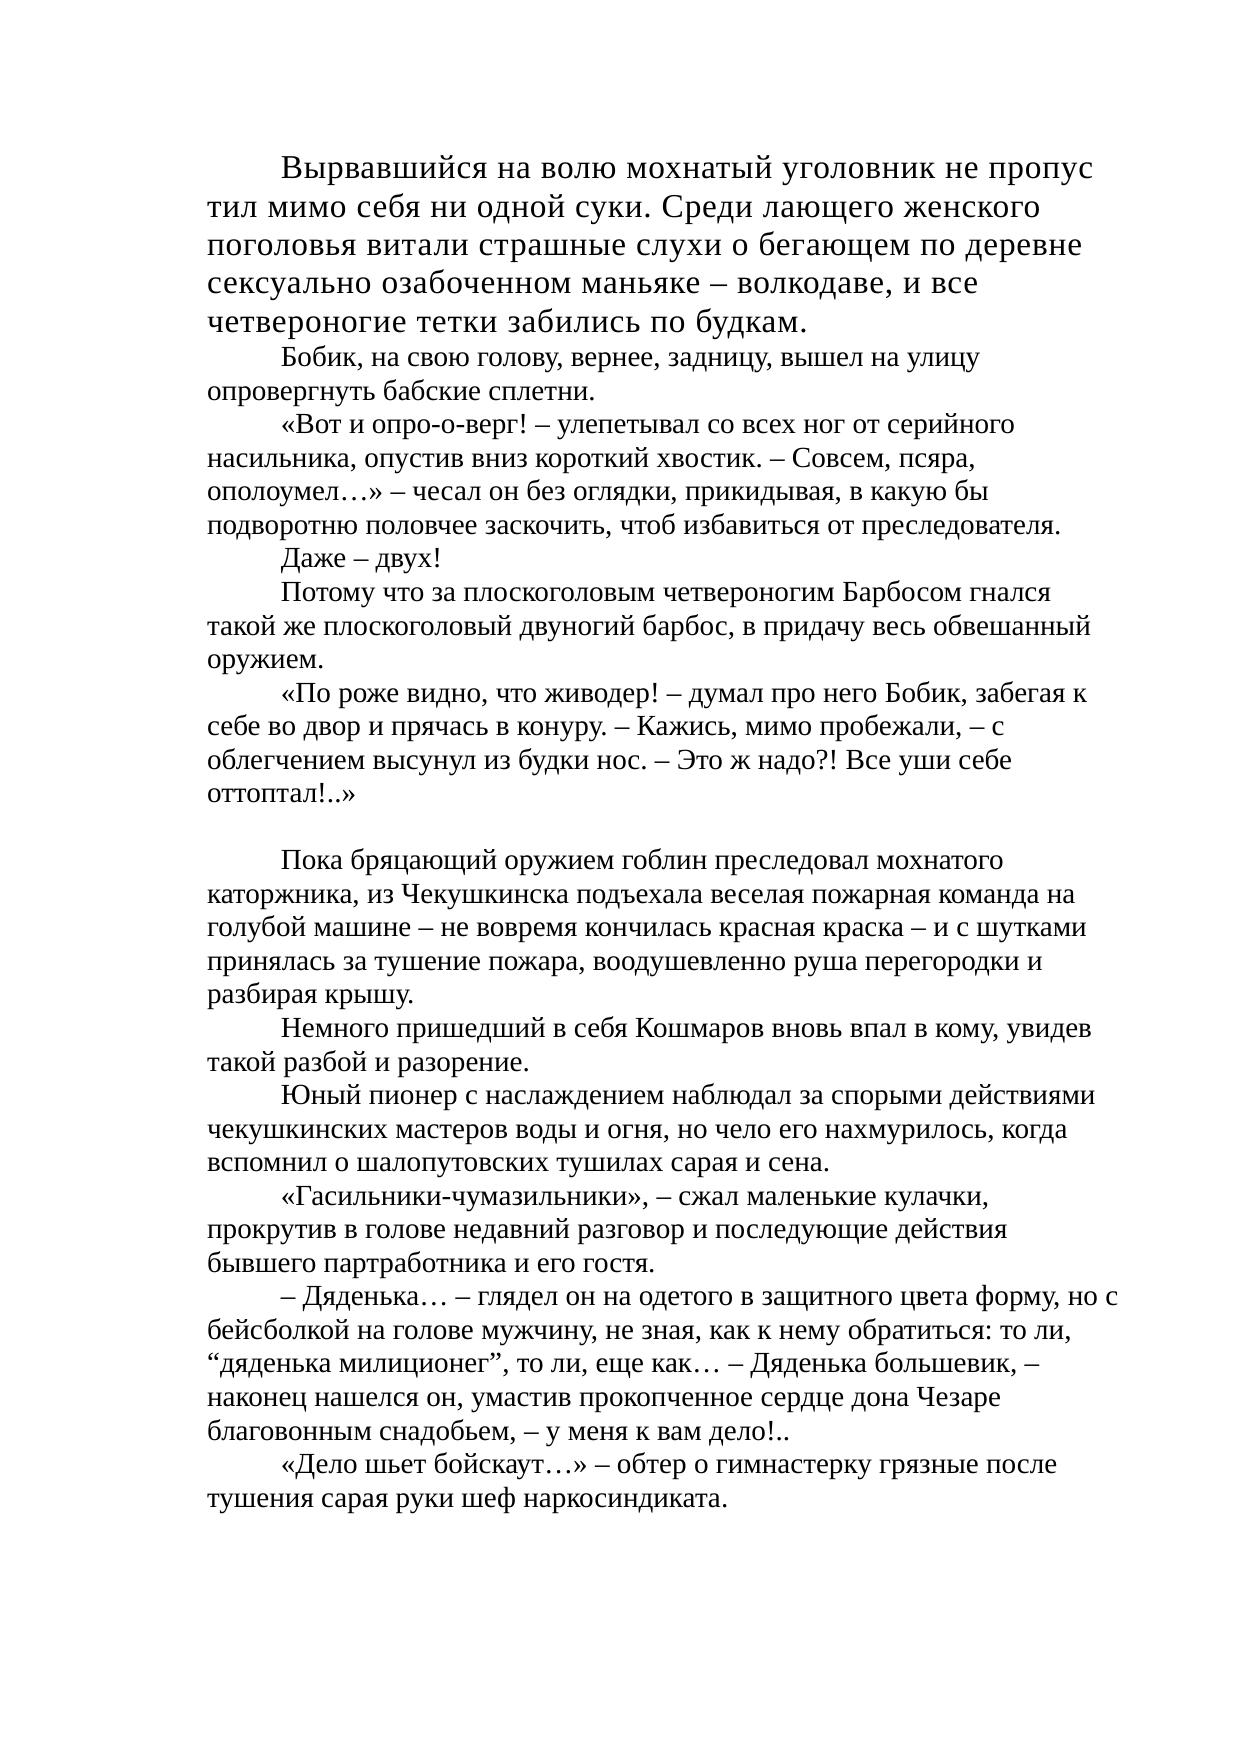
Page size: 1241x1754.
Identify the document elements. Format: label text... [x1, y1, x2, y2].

text Немного пришедший в себя Кошмаров вновь впал в кому, увидев такой разбой и разорение. [207, 1010, 1122, 1077]
text Даже – двух! [207, 541, 1122, 574]
text Юный пионер с наслаждением наблюдал за спорыми действиями чекушкинских мастеров воды и огня, но чело его нахмурилось, когда вспомнил о шалопутовских тушилах сарая и сена. [207, 1077, 1122, 1178]
text «Вот и опро-о-верг! – улепетывал со всех ног от серийного насильника, опустив вниз короткий хвостик. – Совсем, псяра, ополоумел…» – чесал он без оглядки, прикидывая, в какую бы подворотню половчее заскочить, чтоб избавиться от преследователя. [207, 406, 1122, 541]
text – Дяденька… – глядел он на одетого в защитного цвета форму, но с бейсболкой на голове мужчину, не зная, как к нему обратиться: то ли, “дяденька милиционег”, то ли, еще как… – Дяденька большевик, – наконец нашелся он, умастив прокопченное сердце дона Чезаре благовонным снадобьем, – у меня к вам дело!.. [207, 1278, 1122, 1446]
text «По роже видно, что живодер! – думал про него Бобик, забегая к себе во двор и прячась в конуру. – Кажись, мимо пробежали, – с облегчением высунул из будки нос. – Это ж надо?! Все уши себе оттоптал!..» [207, 675, 1122, 809]
text Бобик, на свою голову, вернее, задницу, вышел на улицу опровергнуть бабские сплетни. [207, 339, 1122, 406]
text «Гасильники-чумазильники», – сжал маленькие кулачки, прокрутив в голове недавний разговор и последующие действия бывшего партработника и его гостя. [207, 1178, 1122, 1278]
text Вырвавшийся на волю мохнатый уголовник не пропус тил мимо себя ни одной суки. Среди лающего женского поголовья витали страшные слухи о бегающем по деревне сексуально озабоченном маньяке – волкодаве, и все четвероногие тетки забились по будкам. [207, 148, 1122, 339]
text Пока бряцающий оружием гоблин преследовал мохнатого каторжника, из Чекушкинска подъехала веселая пожарная команда на голубой машине – не вовремя кончилась красная краска – и с шутками принялась за тушение пожара, воодушевленно руша перегородки и разбирая крышу. [207, 842, 1122, 1010]
text Потому что за плоскоголовым четвероногим Барбосом гнался такой же плоскоголовый двуногий барбос, в придачу весь обвешанный оружием. [207, 574, 1122, 675]
text «Дело шьет бойскаут…» – обтер о гимнастерку грязные после тушения сарая руки шеф наркосиндиката. [207, 1446, 1122, 1513]
